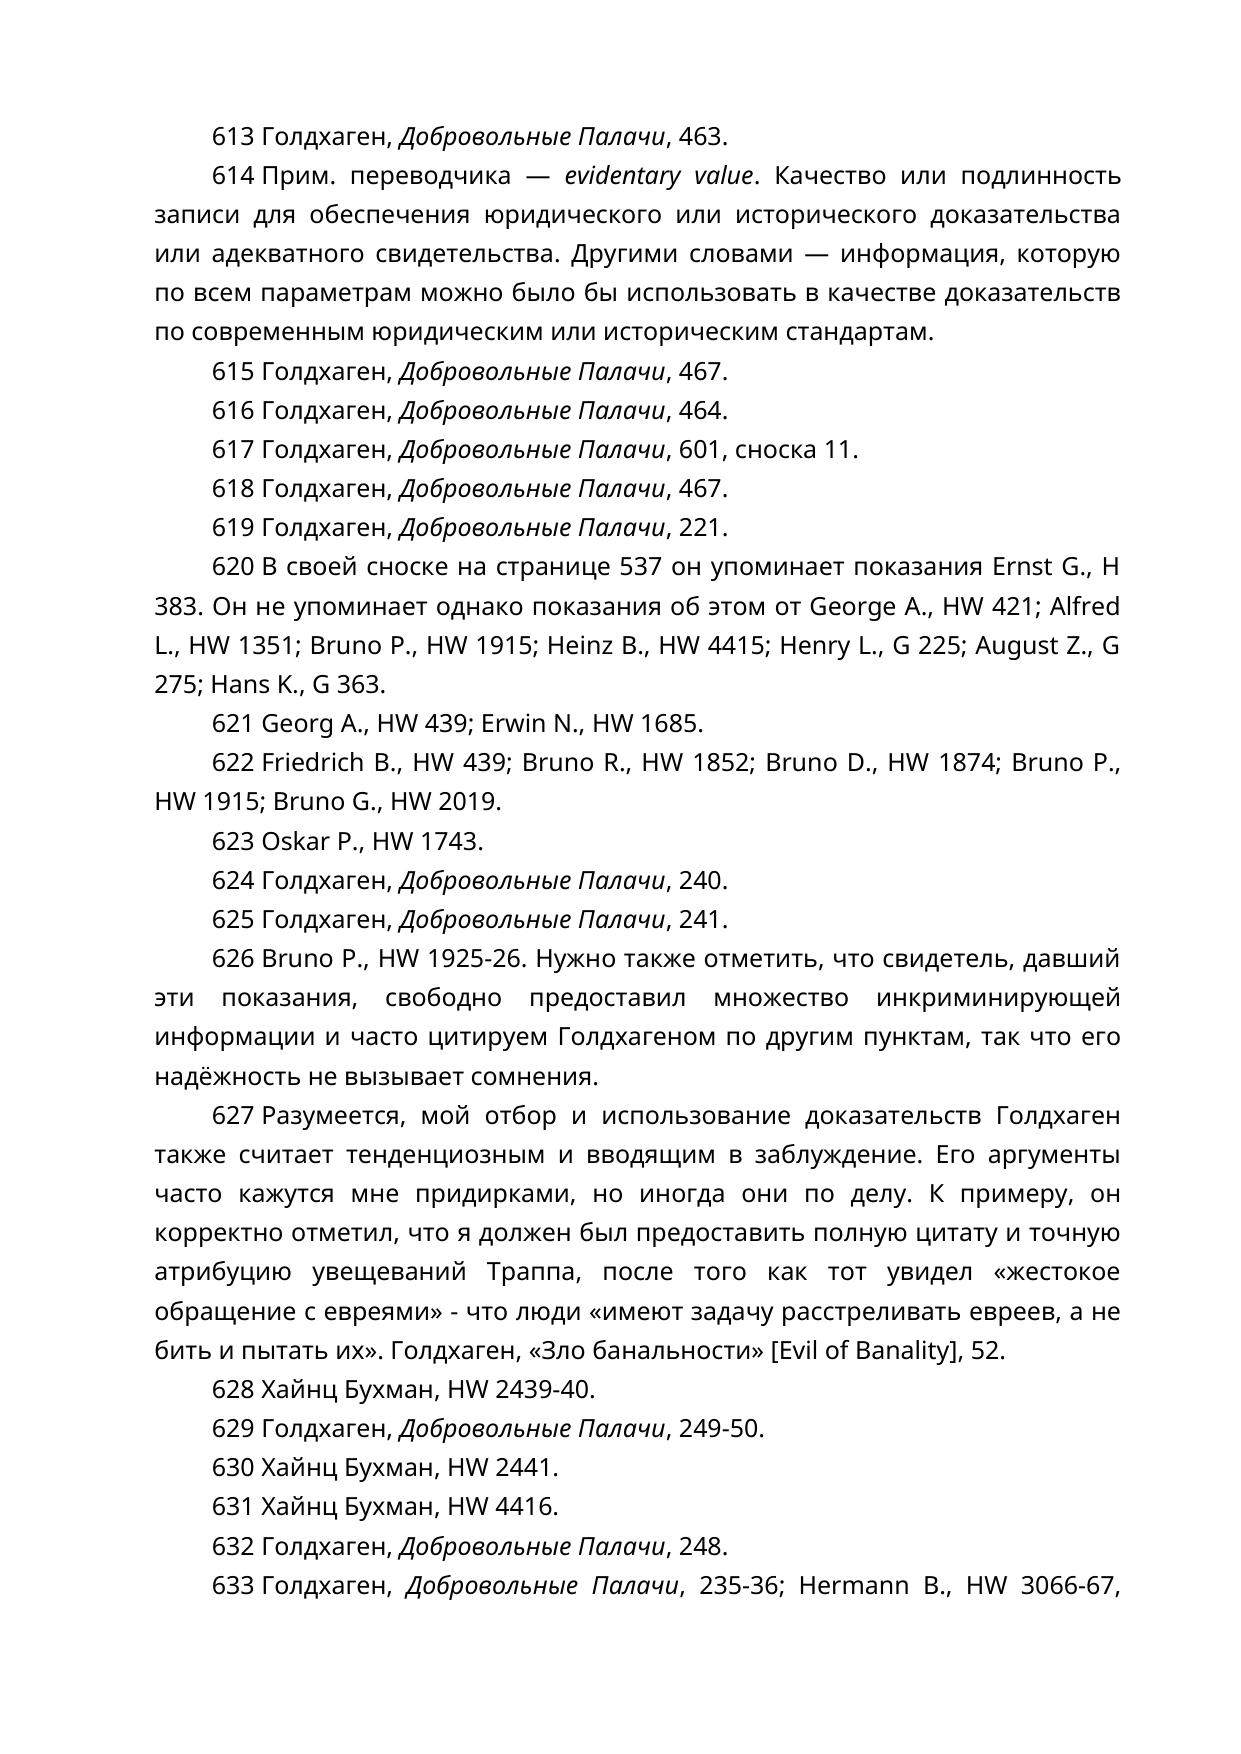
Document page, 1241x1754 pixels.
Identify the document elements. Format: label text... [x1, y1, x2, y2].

text Голдхаген, Добровольные Палачи, 463. [118, 118, 1122, 152]
text Georg A., HW 439; Erwin N., HW 1685. [118, 706, 1122, 740]
text Голдхаген, Добровольные Палачи, 221. [118, 510, 1122, 544]
text Голдхаген, Добровольные Палачи, 464. [118, 392, 1122, 426]
text Разумеется, мой отбор и использование доказательств Голдхаген также считает тенденциозным и вводящим в заблуждение. Его аргументы часто кажутся мне придирками, но иногда они по делу. К примеру, он корректно отметил, что я должен был предоставить полную цитату и точную атрибуцию увещеваний Траппа, после того как тот увидел «жестокое обращение с евреями» - что люди «имеют задачу расстреливать евреев, а не бить и пытать их». Голдхаген, «Зло банальности» [Evil of Banality], 52. [118, 1097, 1122, 1366]
text Хайнц Бухман, HW 2439-40. [118, 1371, 1122, 1406]
text Голдхаген, Добровольные Палачи, 240. [118, 862, 1122, 896]
text Голдхаген, Добровольные Палачи, 467. [118, 353, 1122, 387]
text Голдхаген, Добровольные Палачи, 248. [118, 1528, 1122, 1562]
text Голдхаген, Добровольные Палачи, 601, сноска 11. [118, 431, 1122, 466]
text Хайнц Бухман, HW 4416. [118, 1489, 1122, 1523]
text Голдхаген, Добровольные Палачи, 241. [118, 901, 1122, 936]
text Прим. переводчика — evidentary value. Качество или подлинность записи для обеспечения юридического или исторического доказательства или адекватного свидетельства. Другими словами — информация, которую по всем параметрам можно было бы использовать в качестве доказательств по современным юридическим или историческим стандартам. [118, 157, 1122, 348]
text Голдхаген, Добровольные Палачи, 235-36; Hermann B., HW 3066-67, [118, 1567, 1122, 1601]
text В своей сноске на странице 537 он упоминает показания Ernst G., H 383. Он не упоминает однако показания об этом от George A., HW 421; Alfred L., HW 1351; Bruno P., HW 1915; Heinz B., HW 4415; Henry L., G 225; August Z., G 275; Hans K., G 363. [118, 549, 1122, 701]
text Friedrich B., HW 439; Bruno R., HW 1852; Bruno D., HW 1874; Bruno P., HW 1915; Bruno G., HW 2019. [118, 745, 1122, 818]
text Хайнц Бухман, HW 2441. [118, 1450, 1122, 1484]
text Oskar P., HW 1743. [118, 823, 1122, 857]
text Голдхаген, Добровольные Палачи, 467. [118, 471, 1122, 505]
text Bruno P., HW 1925-26. Нужно также отметить, что свидетель, давший эти показания, свободно предоставил множество инкриминирующей информации и часто цитируем Голдхагеном по другим пунктам, так что его надёжность не вызывает сомнения. [118, 941, 1122, 1092]
text Голдхаген, Добровольные Палачи, 249-50. [118, 1411, 1122, 1445]
